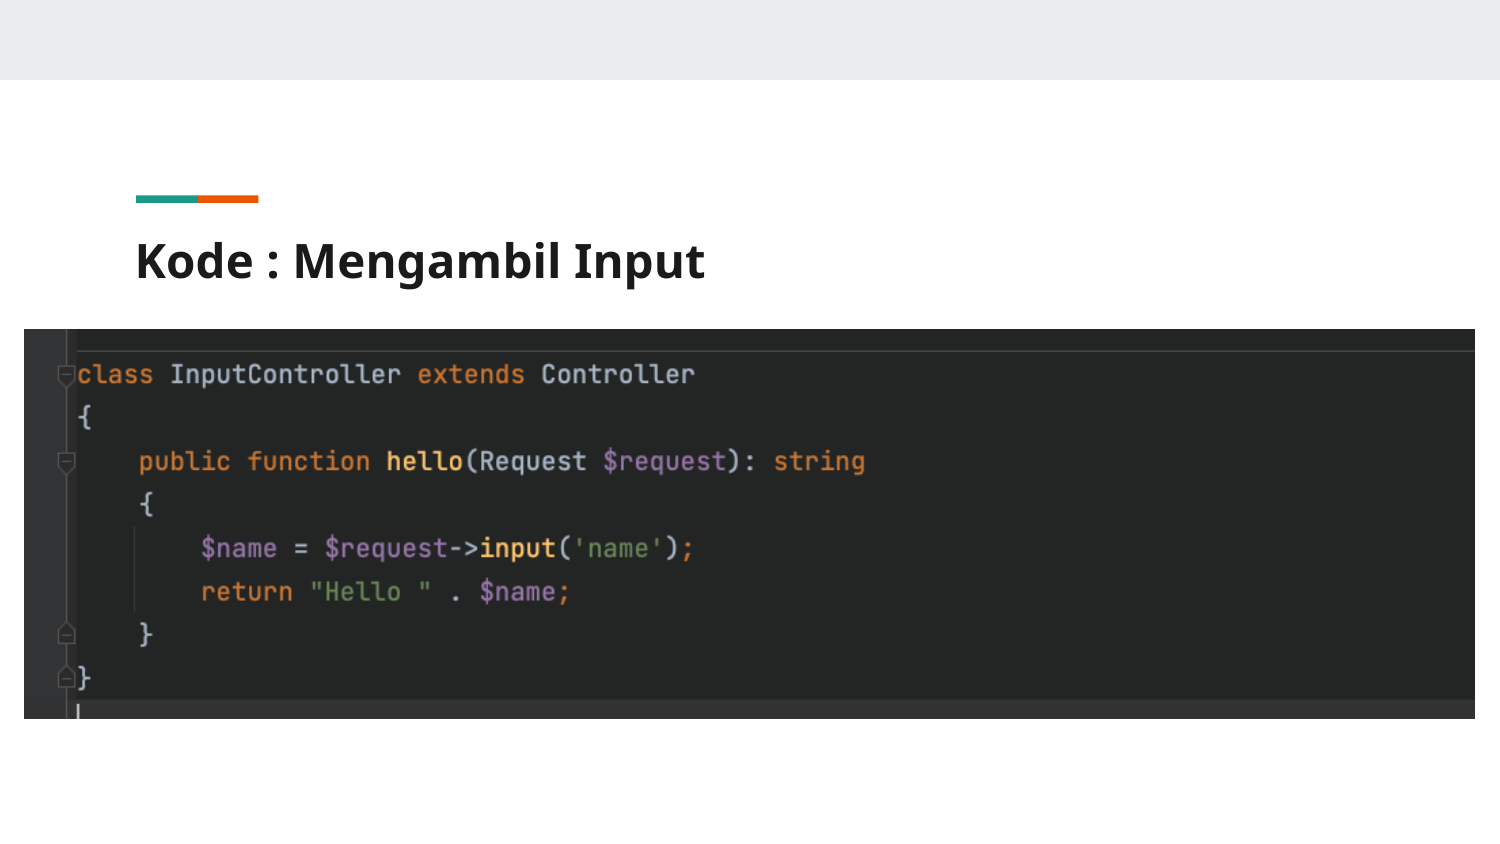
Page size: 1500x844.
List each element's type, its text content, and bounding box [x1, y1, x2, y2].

title Kode : Mengambil Input [119, 216, 1381, 305]
picture [24, 329, 1475, 719]
